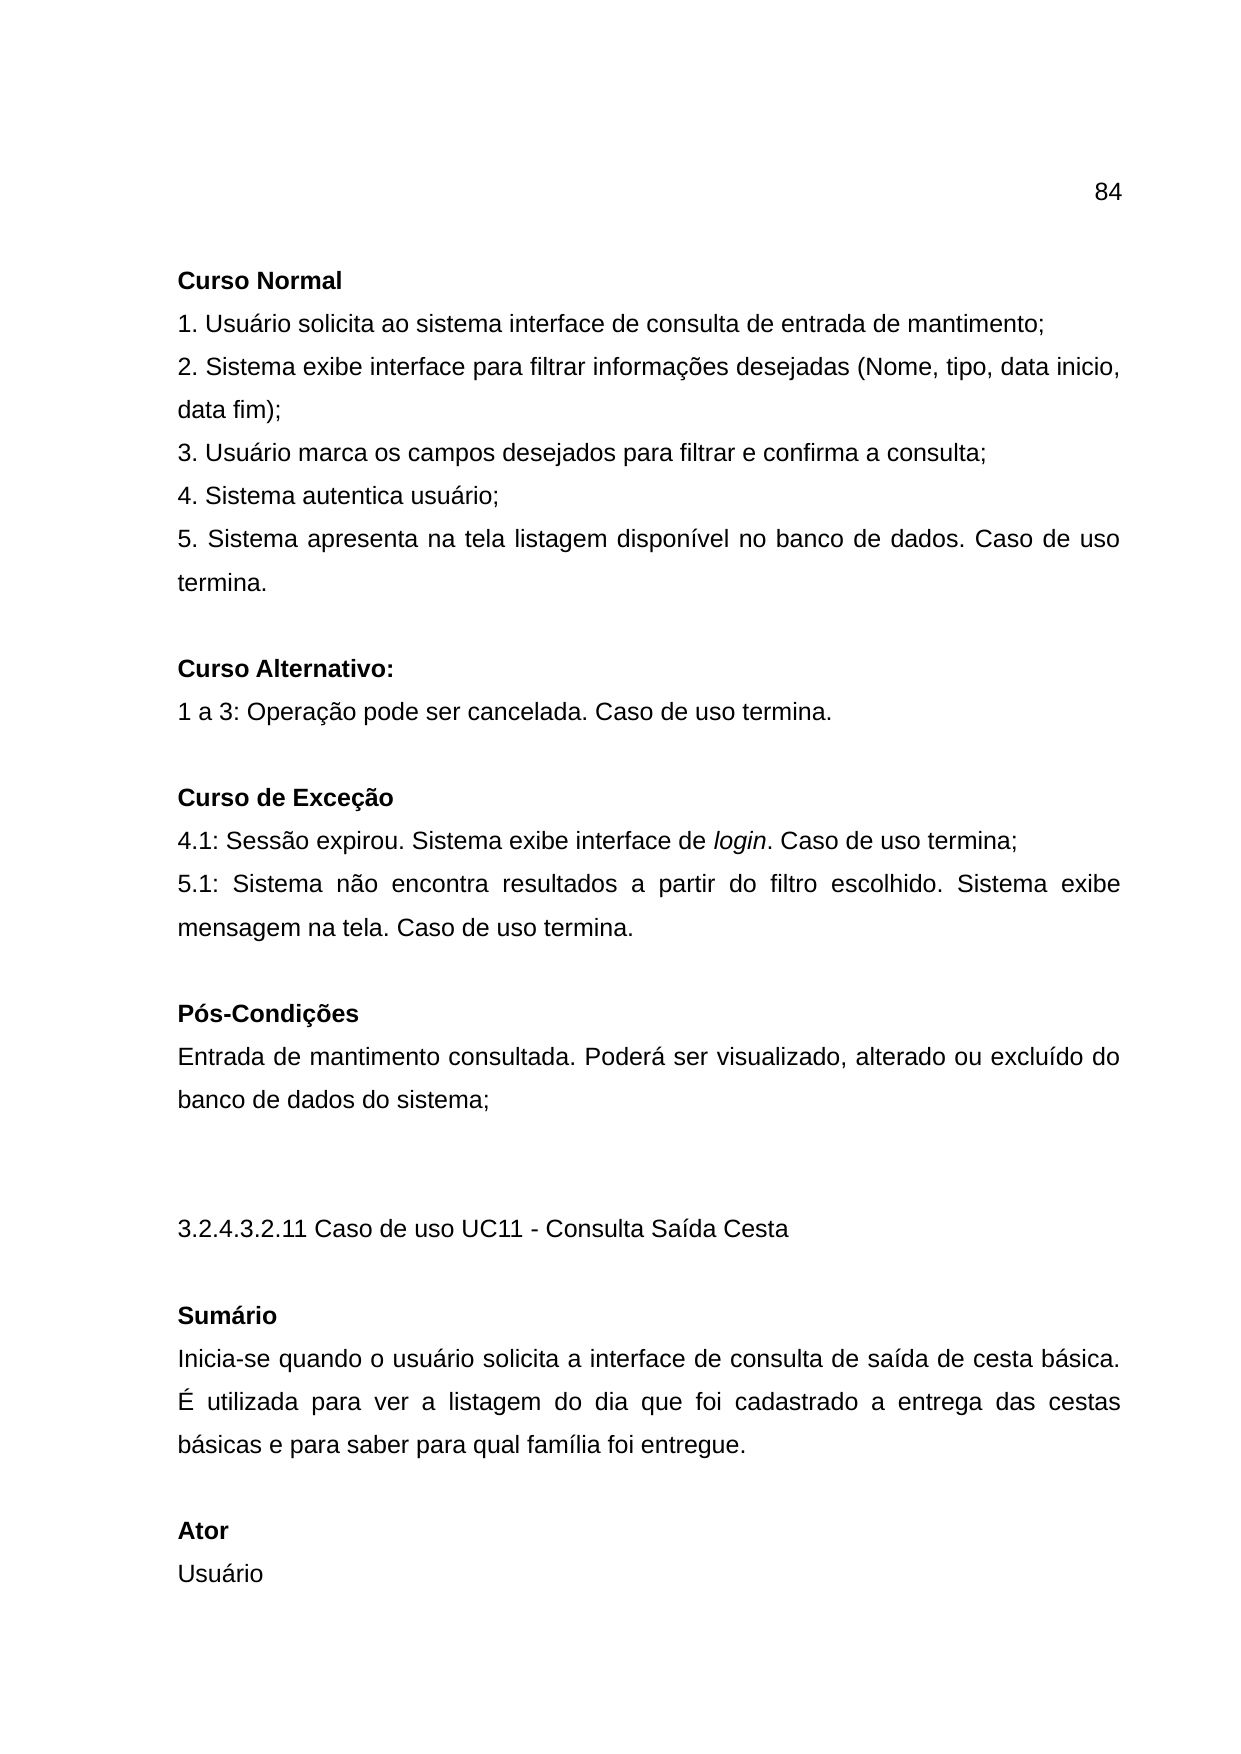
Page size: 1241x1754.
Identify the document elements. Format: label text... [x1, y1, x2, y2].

text 2. Sistema exibe interface para filtrar informações desejadas (Nome, tipo, data inicio, data fim); [177, 352, 1122, 424]
text 1 a 3: Operação pode ser cancelada. Caso de uso termina. [177, 697, 1122, 726]
text 1. Usuário solicita ao sistema interface de consulta de entrada de mantimento; [177, 309, 1122, 338]
text 5.1: Sistema não encontra resultados a partir do filtro escolhido. Sistema exibe mensagem na tela. Caso de uso termina. [177, 869, 1122, 941]
text 4.1: Sessão expirou. Sistema exibe interface de login. Caso de uso termina; [177, 826, 1122, 855]
text Ator [177, 1516, 1122, 1545]
text 3. Usuário marca os campos desejados para filtrar e confirma a consulta; [177, 438, 1122, 467]
text Curso Alternativo: [177, 654, 1122, 683]
text 5. Sistema apresenta na tela listagem disponível no banco de dados. Caso de uso termina. [177, 524, 1122, 596]
text Inicia-se quando o usuário solicita a interface de consulta de saída de cesta básica. É utilizada para ver a listagem do dia que foi cadastrado a entrega das cestas básicas e para saber para qual família foi entregue. [177, 1344, 1122, 1459]
text Curso Normal [177, 266, 1122, 294]
text Curso de Exceção [177, 783, 1122, 812]
text Sumário [177, 1301, 1122, 1329]
text Entrada de mantimento consultada. Poderá ser visualizado, alterado ou excluído do banco de dados do sistema; [177, 1042, 1122, 1114]
text 3.2.4.3.2.11 Caso de uso UC11 - Consulta Saída Cesta [177, 1214, 1122, 1243]
text Pós-Condições [177, 999, 1122, 1028]
text 4. Sistema autentica usuário; [177, 481, 1122, 510]
text Usuário [177, 1559, 1122, 1588]
